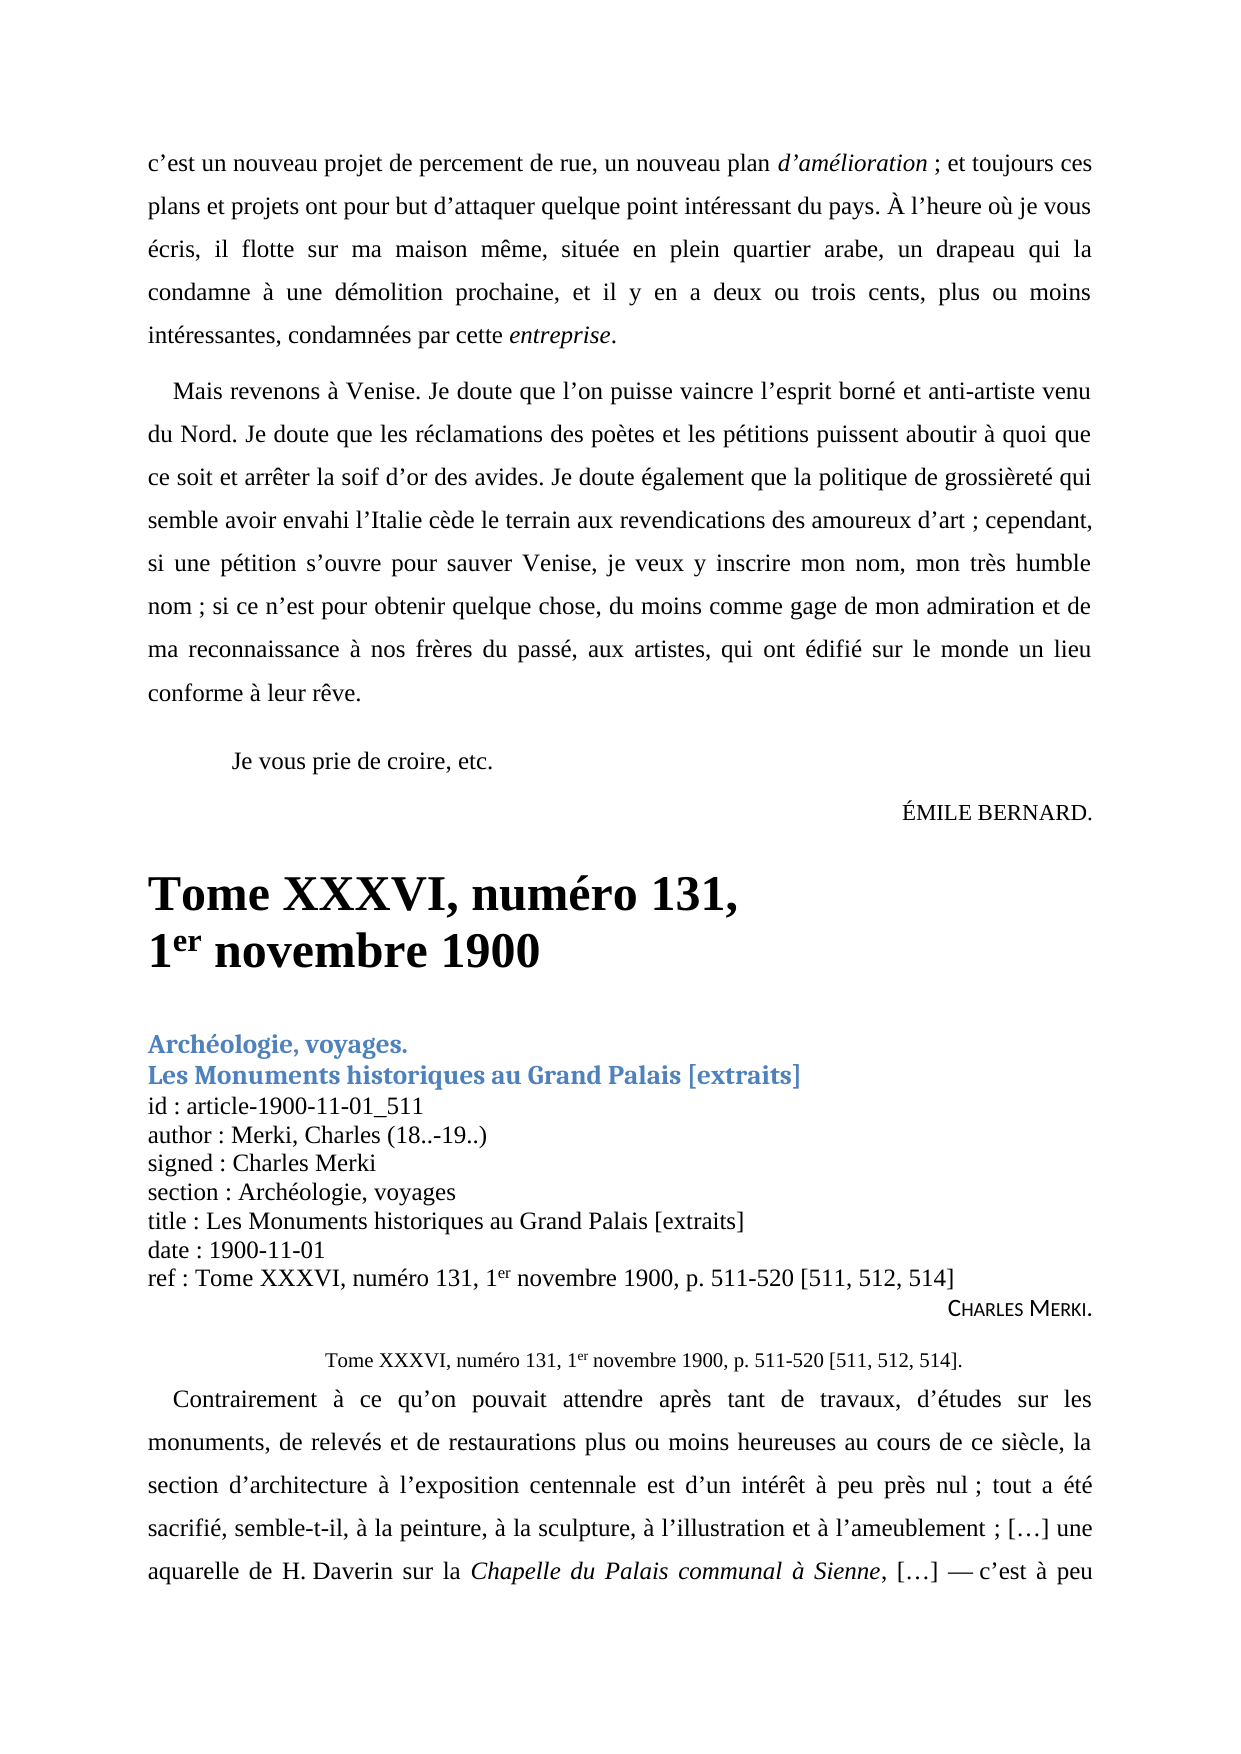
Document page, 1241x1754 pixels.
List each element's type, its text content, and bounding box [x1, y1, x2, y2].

text c’est un nouveau projet de percement de rue, un nouveau plan d’amélioration ; et toujours ces plans et projets ont pour but d’attaquer quelque point intéressant du pays. À l’heure où je vous écris, il flotte sur ma maison même, située en plein quartier arabe, un drapeau qui la condamne à une démolition prochaine, et il y en a deux ou trois cents, plus ou moins intéressantes, condamnées par cette entreprise. [148, 148, 1093, 349]
text title : Les Monuments historiques au Grand Palais [extraits] [148, 1206, 1093, 1235]
text signed : Charles Merki [148, 1148, 1093, 1177]
text Mais revenons à Venise. Je doute que l’on puisse vaincre l’esprit borné et anti-artiste venu du Nord. Je doute que les réclamations des poètes et les pétitions puissent aboutir à quoi que ce soit et arrêter la soif d’or des avides. Je doute également que la politique de grossièreté qui semble avoir envahi l’Italie cède le terrain aux revendications des amoureux d’art ; cependant, si une pétition s’ouvre pour sauver Venise, je veux y inscrire mon nom, mon très humble nom ; si ce n’est pour obtenir quelque chose, du moins comme gage de mon admiration et de ma reconnaissance à nos frères du passé, aux artistes, qui ont édifié sur le monde un lieu conforme à leur rêve. [148, 376, 1093, 706]
text ref : Tome XXXVI, numéro 131, 1er novembre 1900, p. 511-520 [511, 512, 514] [148, 1263, 1093, 1292]
text date : 1900-11-01 [148, 1235, 1093, 1263]
text author : Merki, Charles (18..-19..) [148, 1120, 1093, 1148]
subtitle Tome XXXVI, numéro 131, 1er novembre 1900 [148, 863, 1093, 978]
text id : article-1900-11-01_511 [148, 1091, 1093, 1120]
text section : Archéologie, voyages [148, 1177, 1093, 1206]
text Je vous prie de croire, etc. [207, 746, 1093, 774]
text Contrairement à ce qu’on pouvait attendre après tant de travaux, d’études sur les monuments, de relevés et de restaurations plus ou moins heureuses au cours de ce siècle, la section d’architecture à l’exposition centennale est d’un intérêt à peu près nul ; tout a été sacrifié, semble-t-il, à la peinture, à la sculpture, à l’illustration et à l’ameublement ; […] une aquarelle de H. Daverin sur la Chapelle du Palais communal à Sienne, […] — c’est à peu [148, 1384, 1093, 1585]
text ÉMILE BERNARD. [148, 799, 1093, 826]
subtitle Archéologie, voyages. Les Monuments historiques au Grand Palais [extraits] [148, 1029, 1093, 1091]
text Tome XXXVI, numéro 131, 1er novembre 1900, p. 511-520 [511, 512, 514]. [325, 1348, 1093, 1372]
text Charles Merki. [148, 1292, 1093, 1323]
